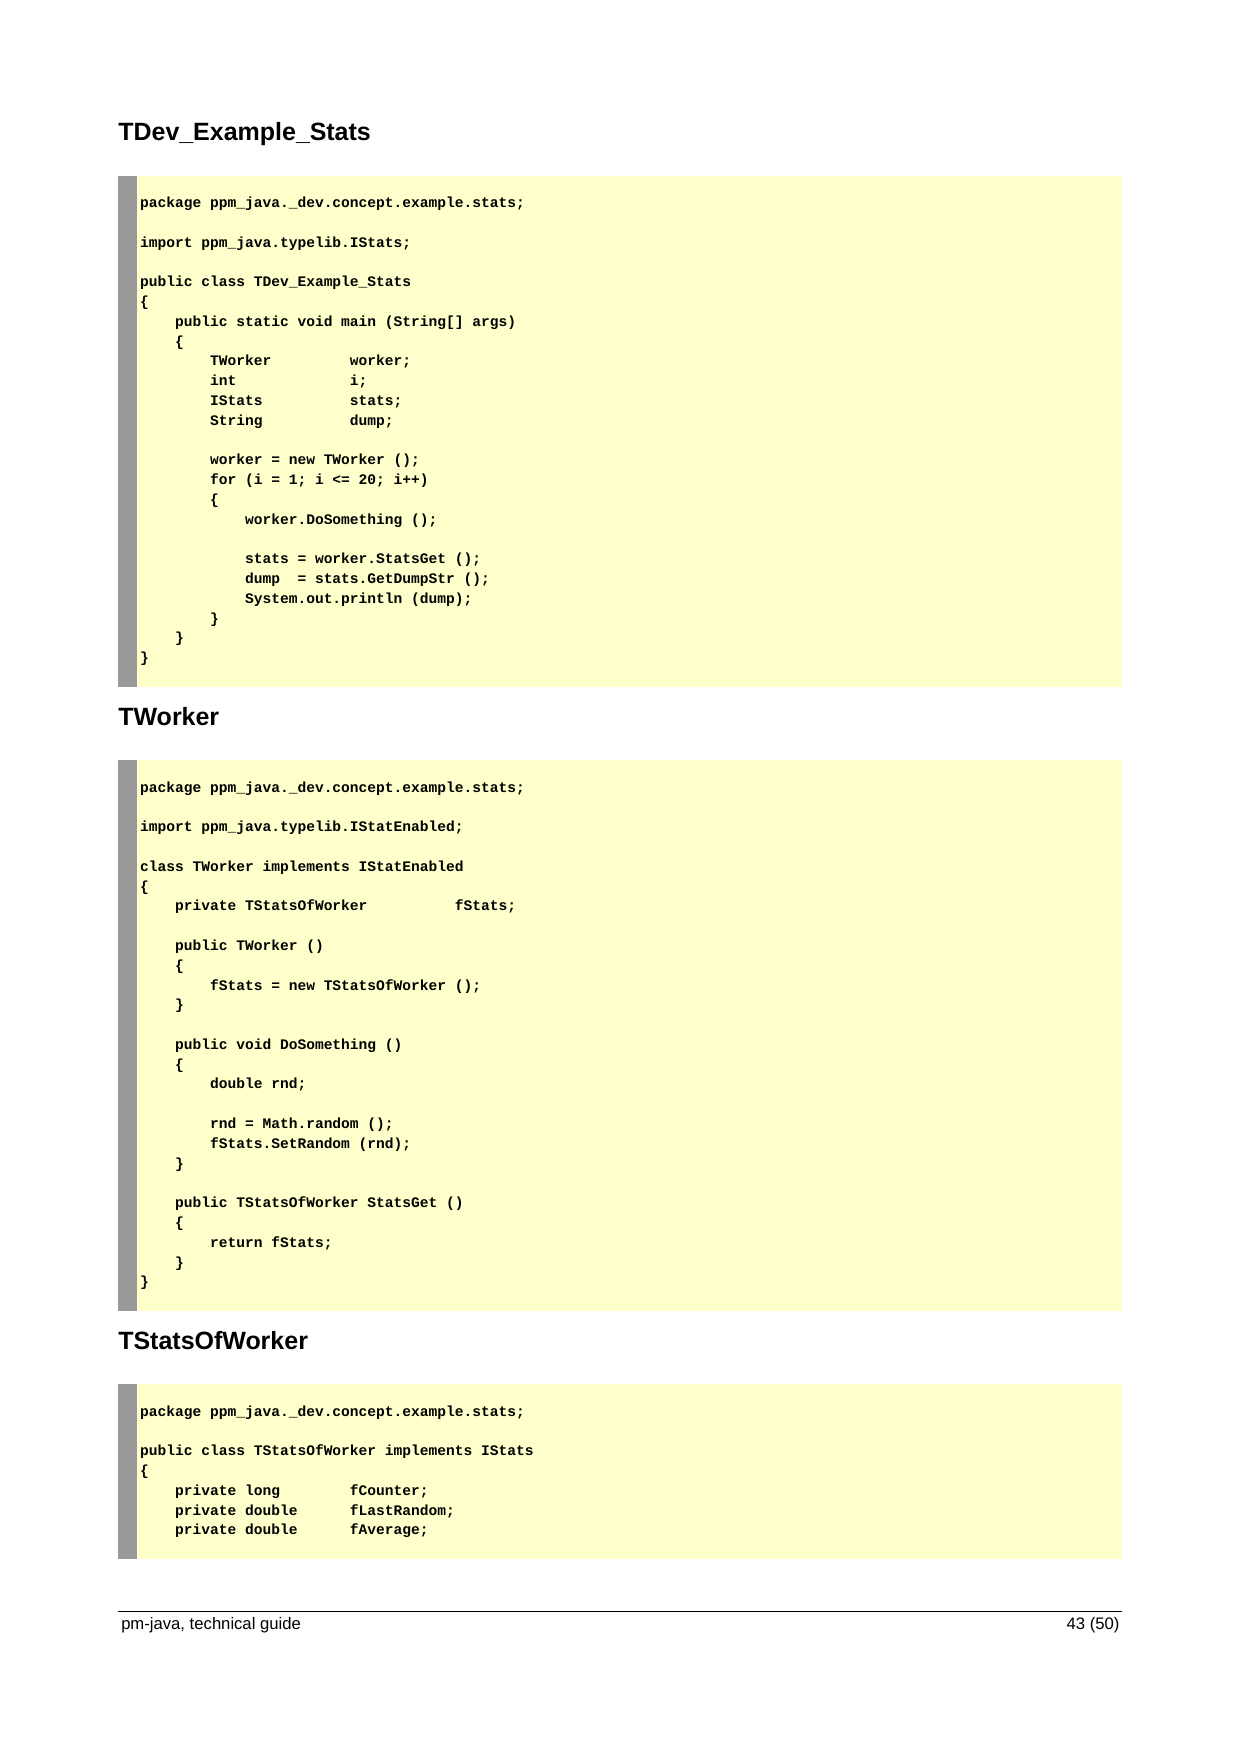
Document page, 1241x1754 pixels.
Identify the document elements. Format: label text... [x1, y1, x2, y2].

list import ppm_java.typelib.IStatEnabled; [137, 819, 1122, 836]
list } [137, 611, 1122, 627]
list fStats = new TStatsOfWorker (); [137, 978, 1122, 994]
list worker.DoSomething (); [137, 512, 1122, 528]
list private double fAverage; [137, 1523, 1122, 1539]
list IStats stats; [137, 393, 1122, 410]
list import ppm_java.typelib.IStats; [137, 235, 1122, 251]
list stats = worker.StatsGet (); [137, 552, 1122, 568]
list } [137, 1274, 1122, 1291]
list public static void main (String[] args) [137, 314, 1122, 331]
list for (i = 1; i <= 20; i++) [137, 472, 1122, 489]
list TWorker worker; [137, 354, 1122, 370]
list { [137, 294, 1122, 311]
list { [137, 334, 1122, 350]
list rnd = Math.random (); [137, 1116, 1122, 1133]
list dump = stats.GetDumpStr (); [137, 571, 1122, 588]
list private long fCounter; [137, 1483, 1122, 1499]
text TWorker [118, 703, 1122, 731]
list package ppm_java._dev.concept.example.stats; [137, 1404, 1122, 1420]
list } [137, 651, 1122, 667]
text TDev_Example_Stats [118, 118, 1122, 146]
list private double fLastRandom; [137, 1503, 1122, 1519]
list { [137, 879, 1122, 895]
list int i; [137, 373, 1122, 390]
list } [137, 1156, 1122, 1172]
list public class TDev_Example_Stats [137, 274, 1122, 291]
list { [137, 492, 1122, 509]
list public TWorker () [137, 938, 1122, 955]
list String dump; [137, 413, 1122, 429]
list package ppm_java._dev.concept.example.stats; [137, 780, 1122, 796]
text TStatsOfWorker [118, 1327, 1122, 1354]
list worker = new TWorker (); [137, 453, 1122, 469]
list { [137, 1215, 1122, 1232]
list class TWorker implements IStatEnabled [137, 859, 1122, 876]
list System.out.println (dump); [137, 591, 1122, 608]
list { [137, 1463, 1122, 1480]
list } [137, 631, 1122, 647]
list fStats.SetRandom (rnd); [137, 1136, 1122, 1153]
list } [137, 1255, 1122, 1271]
list private TStatsOfWorker fStats; [137, 898, 1122, 915]
list double rnd; [137, 1077, 1122, 1093]
list return fStats; [137, 1235, 1122, 1252]
list { [137, 1057, 1122, 1073]
list } [137, 997, 1122, 1014]
list public class TStatsOfWorker implements IStats [137, 1443, 1122, 1460]
list package ppm_java._dev.concept.example.stats; [137, 195, 1122, 212]
list public TStatsOfWorker StatsGet () [137, 1195, 1122, 1212]
list { [137, 958, 1122, 974]
list public void DoSomething () [137, 1037, 1122, 1054]
